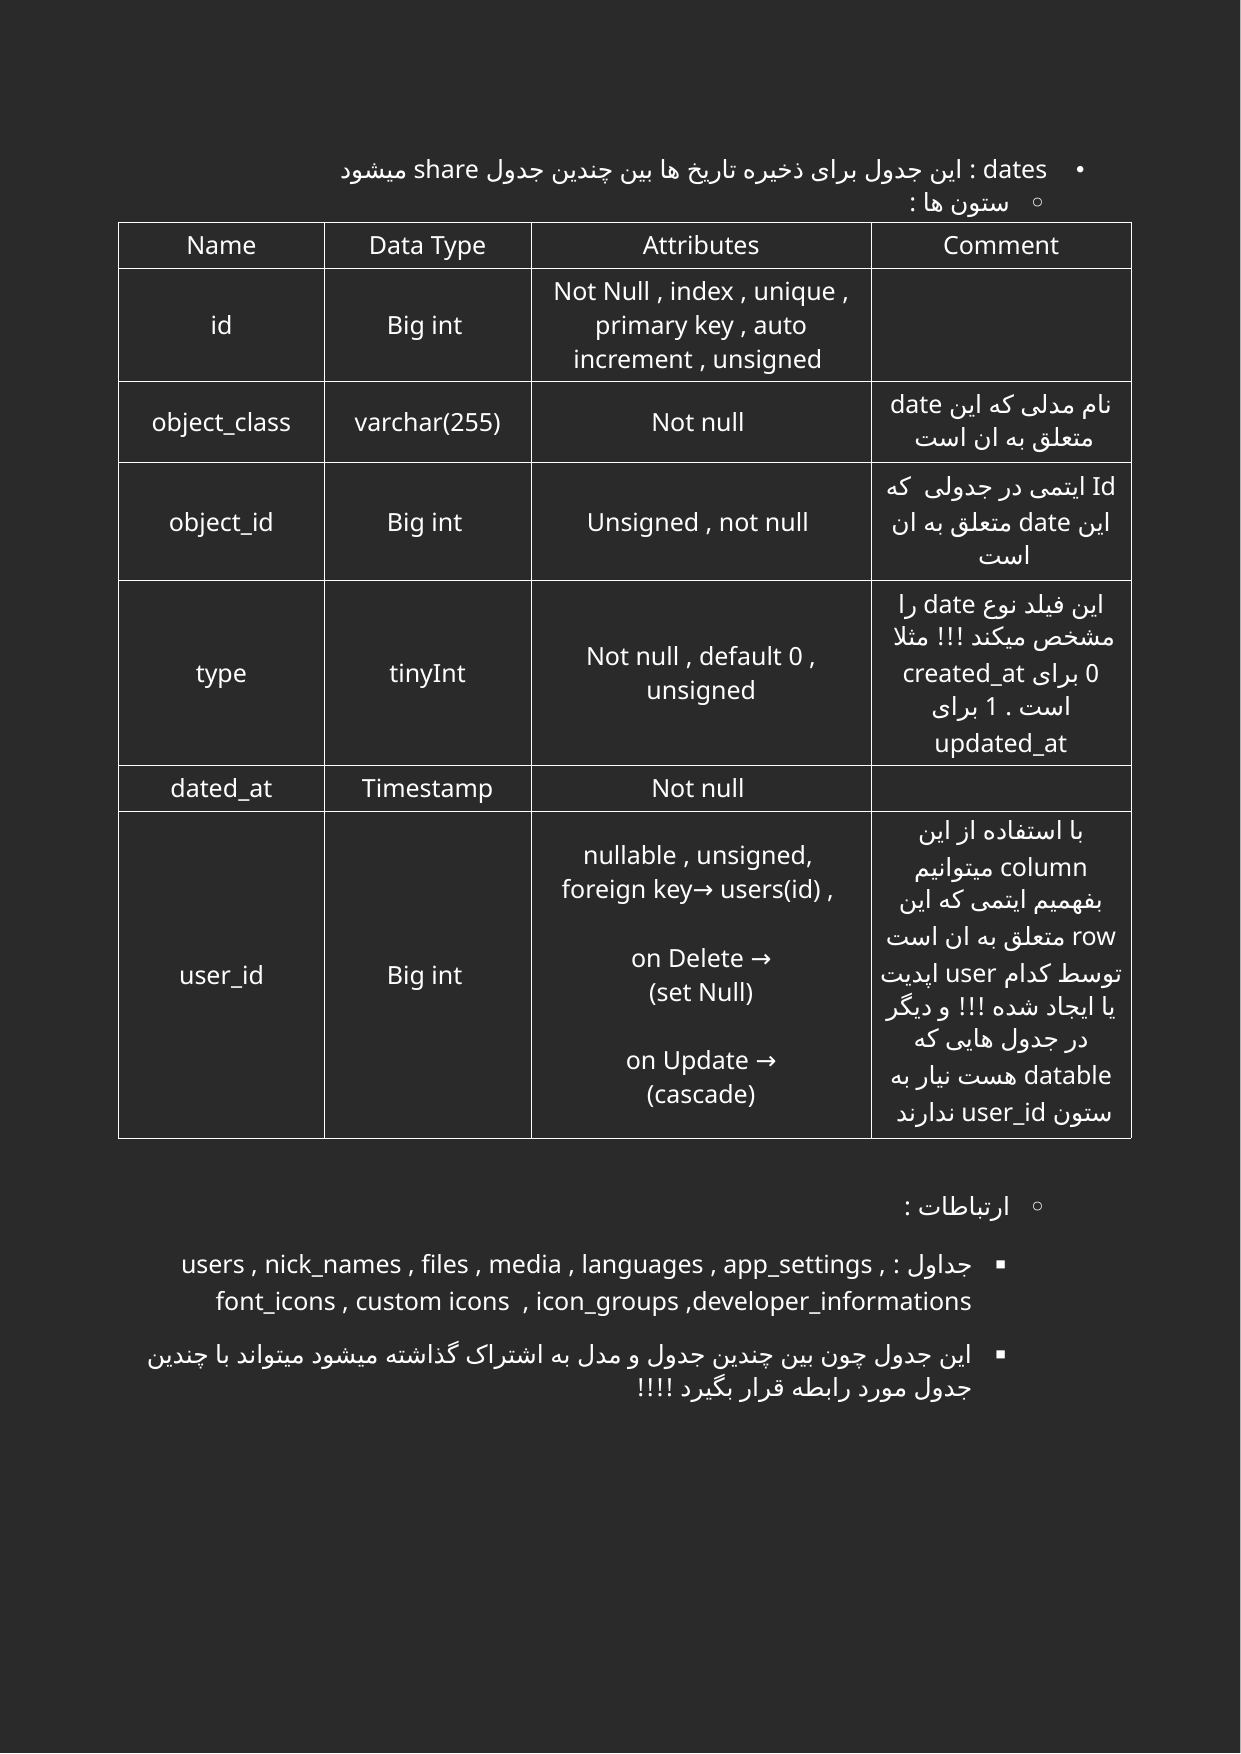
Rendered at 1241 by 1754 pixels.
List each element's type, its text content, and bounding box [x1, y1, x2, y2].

table_cell Big int [325, 812, 531, 1138]
list ارتباطات :‌ [118, 1193, 1047, 1226]
table_header Data Type [325, 223, 531, 267]
table_cell object_class [119, 382, 324, 462]
table_header Comment [872, 223, 1131, 267]
table_cell id [119, 269, 324, 381]
table_cell نام مدلی که این date متعلق به ان است [872, 382, 1131, 462]
table_cell nullable , unsigned, foreign key→ users(id) , on Delete → (set Null) on Update → (cascade) [532, 812, 871, 1138]
list این جدول چون بین چندین جدول و مدل به اشتراک گذاشته میشود میتواند با چندین جدول مورد رابطه قرار بگیرد !!!! [118, 1342, 1010, 1407]
table_cell [872, 269, 1131, 381]
table_cell Timestamp [325, 766, 531, 811]
table_cell type [119, 581, 324, 765]
table_cell Big int [325, 269, 531, 381]
table_cell Not Null , index , unique , primary key , auto increment , unsigned [532, 269, 871, 381]
table_header Name [119, 223, 324, 267]
list جداول : users , nick_names , files , media , languages , app_settings , font_icons , custom icons , icon_groups ,developer_informations [118, 1247, 1010, 1321]
table_cell Not null [532, 382, 871, 462]
list ستون ها : [118, 189, 1047, 222]
table_cell با استفاده از این column میتوانیم بفهمیم ایتمی که این row متعلق به ان است توسط کدام user اپدیت یا ایجاد شده !!! و دیگر در جدول هایی که datable هست نیار به ستون user_id ندارند [872, 812, 1131, 1138]
table_cell user_id [119, 812, 324, 1138]
table_cell varchar(255) [325, 382, 531, 462]
table_cell dated_at [119, 766, 324, 811]
list dates : این جدول برای ذخیره تاریخ ها بین چندین جدول share میشود [118, 152, 1085, 189]
table_cell Big int [325, 463, 531, 580]
table_cell [872, 766, 1131, 811]
table_cell این فیلد نوع date را مشخص میکند !!! مثلا 0 برای created_at است . 1 برای updated_at [872, 581, 1131, 765]
table_cell object_id [119, 463, 324, 580]
table_cell Not null , default 0 , unsigned [532, 581, 871, 765]
table_cell tinyInt [325, 581, 531, 765]
table_header Attributes [532, 223, 871, 267]
table_cell Unsigned , not null [532, 463, 871, 580]
table_cell Not null [532, 766, 871, 811]
table_cell Id ایتمی در جدولی که این date متعلق به ان است [872, 463, 1131, 580]
